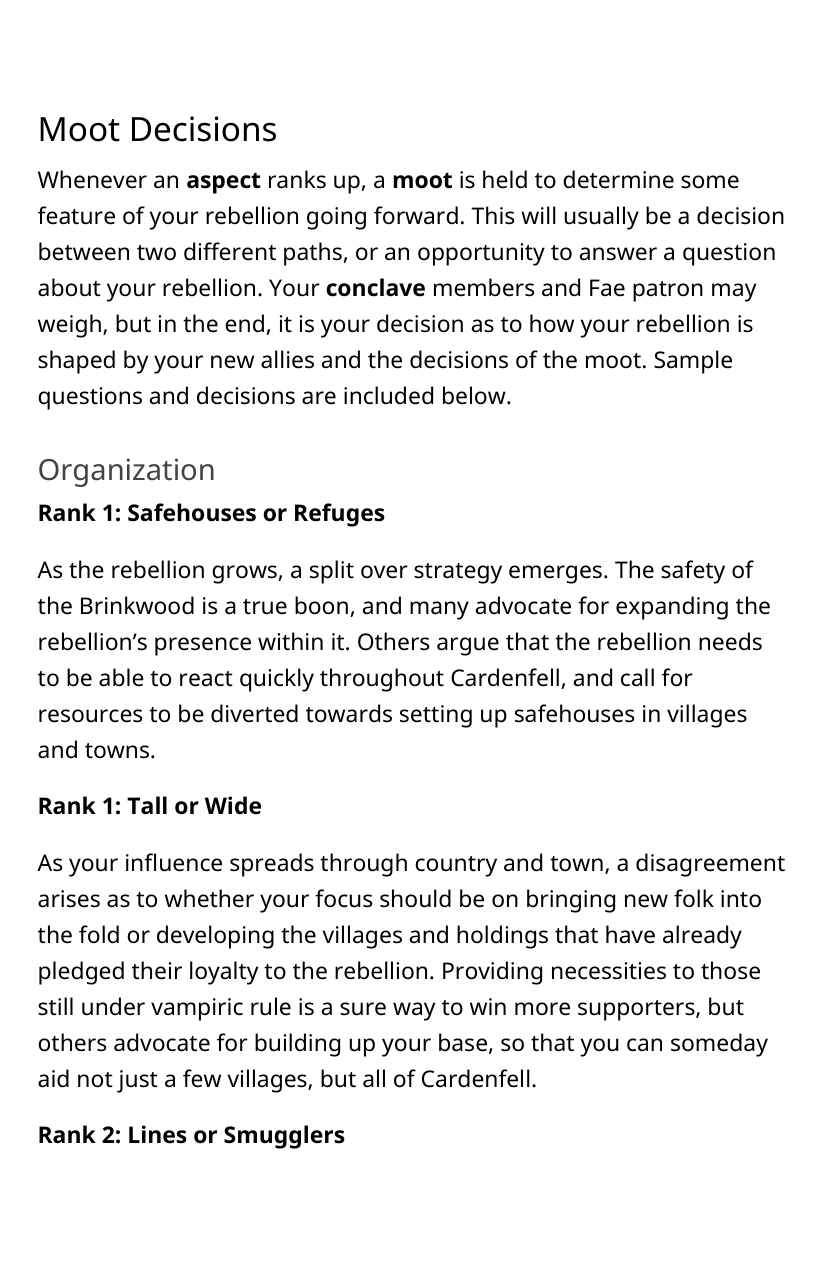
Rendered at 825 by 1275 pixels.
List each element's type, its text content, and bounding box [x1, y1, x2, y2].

text Rank 1: Tall or Wide [37, 790, 787, 822]
subtitle Organization [37, 449, 787, 489]
text Rank 1: Safehouses or Refuges [37, 497, 787, 528]
text As your influence spreads through country and town, a disagreement arises as to whether your focus should be on bringing new folk into the fold or developing the villages and holdings that have already pledged their loyalty to the rebellion. Providing necessities to those still under vampiric rule is a sure way to win more supporters, but others advocate for building up your base, so that you can someday aid not just a few villages, but all of Cardenfell. [37, 847, 787, 1094]
text Rank 2: Lines or Smugglers [37, 1119, 787, 1151]
text Whenever an aspect ranks up, a moot is held to determine some feature of your rebellion going forward. This will usually be a decision between two different paths, or an opportunity to answer a question about your rebellion. Your conclave members and Fae patron may weigh, but in the end, it is your decision as to how your rebellion is shaped by your new allies and the decisions of the moot. Sample questions and decisions are included below. [37, 164, 787, 411]
text As the rebellion grows, a split over strategy emerges. The safety of the Brinkwood is a true boon, and many advocate for expanding the rebellion’s presence within it. Others argue that the rebellion needs to be able to react quickly throughout Cardenfell, and call for resources to be diverted towards setting up safehouses in villages and towns. [37, 554, 787, 765]
subtitle Moot Decisions [37, 106, 787, 152]
